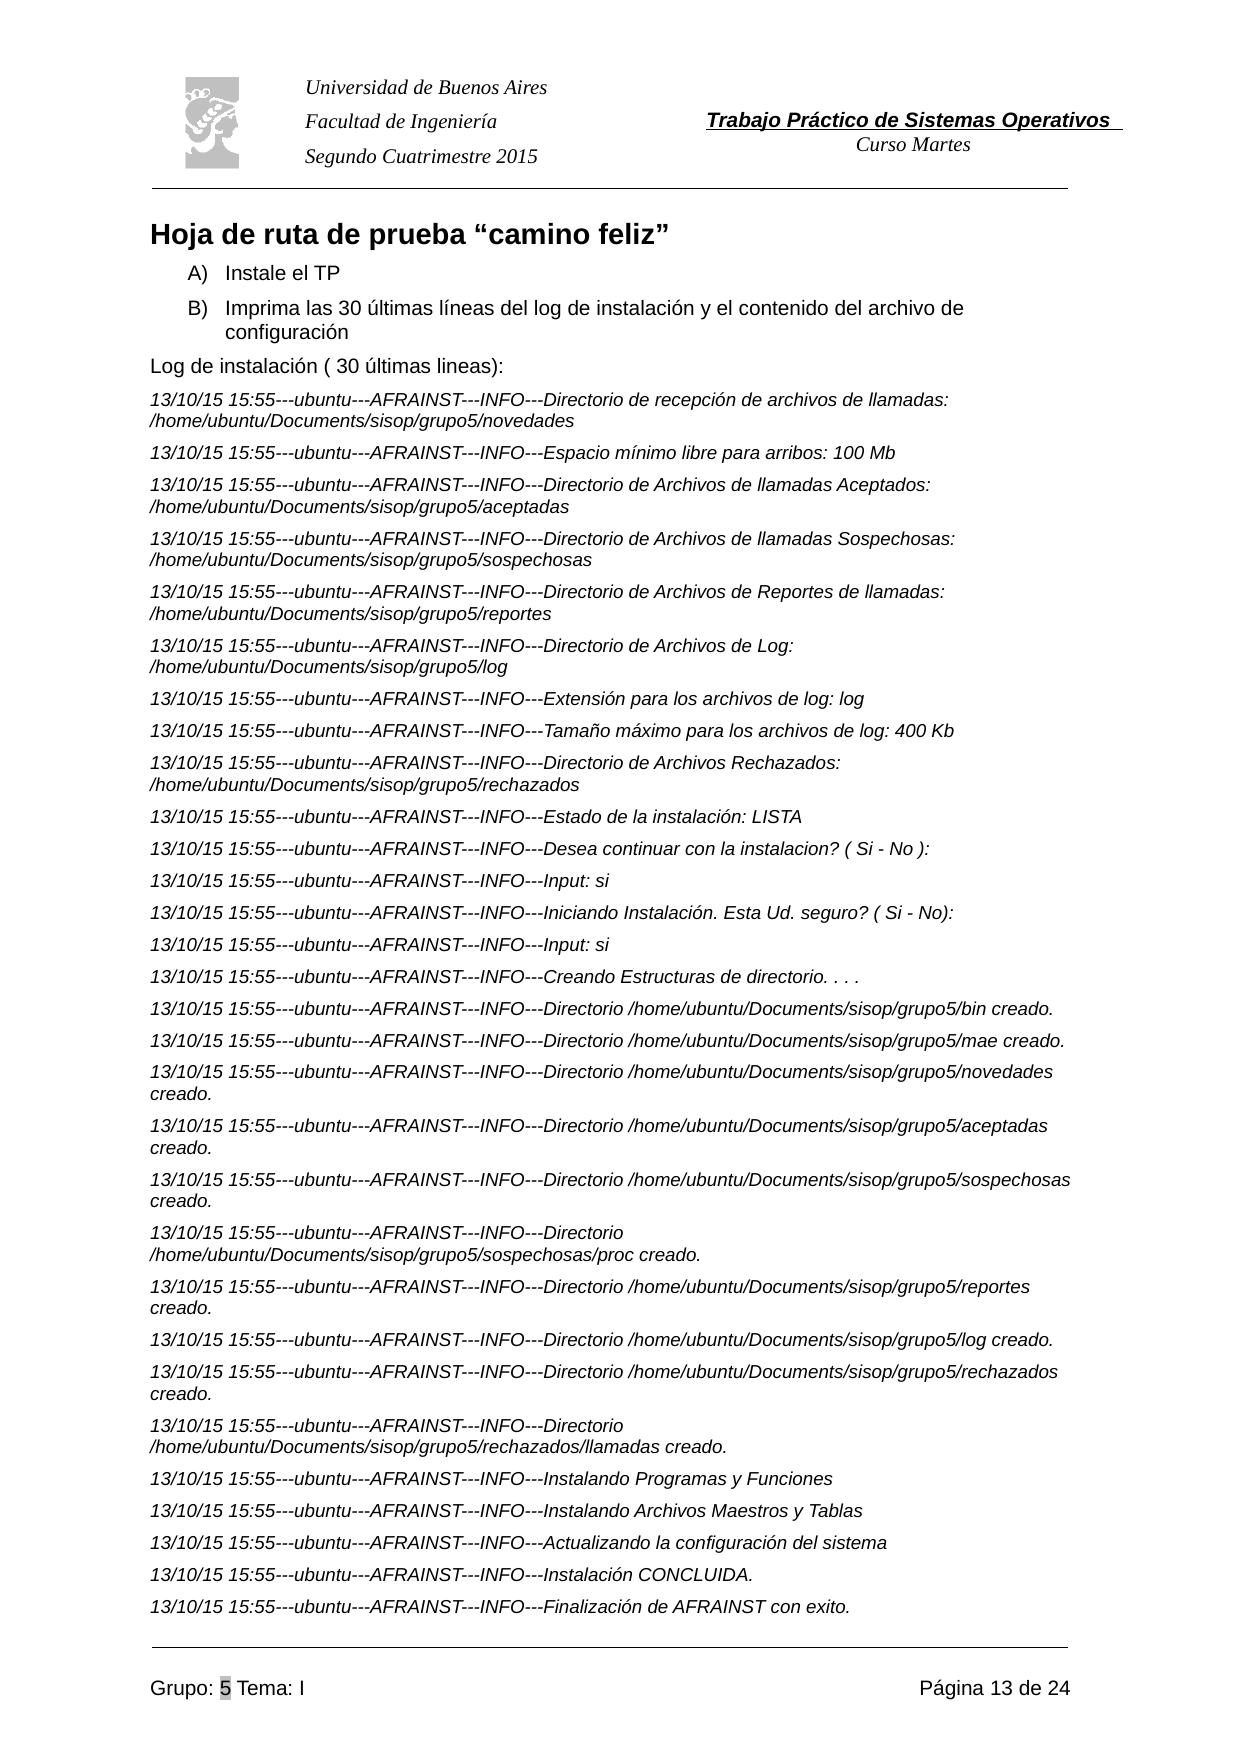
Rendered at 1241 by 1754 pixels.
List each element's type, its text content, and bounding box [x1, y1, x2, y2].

text 13/10/15 15:55---ubuntu---AFRAINST---INFO---Directorio de Archivos de llamadas Sospechosas: /home/ubuntu/Documents/sisop/grupo5/sospechosas [150, 527, 1090, 571]
text 13/10/15 15:55---ubuntu---AFRAINST---INFO---Directorio /home/ubuntu/Documents/sisop/grupo5/reportes creado. [150, 1276, 1090, 1319]
subtitle Hoja de ruta de prueba “camino feliz” [150, 217, 1090, 251]
text 13/10/15 15:55---ubuntu---AFRAINST---INFO---Instalación CONCLUIDA. [150, 1564, 1090, 1586]
text 13/10/15 15:55---ubuntu---AFRAINST---INFO---Directorio de Archivos de Log: /home/ubuntu/Documents/sisop/grupo5/log [150, 634, 1090, 678]
text 13/10/15 15:55---ubuntu---AFRAINST---INFO---Input: si [150, 933, 1090, 955]
text 13/10/15 15:55---ubuntu---AFRAINST---INFO---Directorio de Archivos Rechazados: /home/ubuntu/Documents/sisop/grupo5/rechazados [150, 752, 1090, 795]
list Instale el TP [187, 261, 1090, 285]
list Imprima las 30 últimas líneas del log de instalación y el contenido del archivo de configuración [187, 296, 1090, 343]
text 13/10/15 15:55---ubuntu---AFRAINST---INFO---Directorio de Archivos de Reportes de llamadas: /home/ubuntu/Documents/sisop/grupo5/reportes [150, 581, 1090, 624]
text 13/10/15 15:55---ubuntu---AFRAINST---INFO---Directorio /home/ubuntu/Documents/sisop/grupo5/mae creado. [150, 1029, 1090, 1051]
text 13/10/15 15:55---ubuntu---AFRAINST---INFO---Iniciando Instalación. Esta Ud. seguro? ( Si - No): [150, 901, 1090, 923]
text 13/10/15 15:55---ubuntu---AFRAINST---INFO---Espacio mínimo libre para arribos: 100 Mb [150, 442, 1090, 463]
text 13/10/15 15:55---ubuntu---AFRAINST---INFO---Directorio /home/ubuntu/Documents/sisop/grupo5/bin creado. [150, 997, 1090, 1019]
text 13/10/15 15:55---ubuntu---AFRAINST---INFO---Finalización de AFRAINST con exito. [150, 1596, 1090, 1618]
text 13/10/15 15:55---ubuntu---AFRAINST---INFO---Directorio /home/ubuntu/Documents/sisop/grupo5/rechazados/llamadas creado. [150, 1414, 1090, 1458]
text 13/10/15 15:55---ubuntu---AFRAINST---INFO---Directorio de recepción de archivos de llamadas: /home/ubuntu/Documents/sisop/grupo5/novedades [150, 388, 1090, 431]
text 13/10/15 15:55---ubuntu---AFRAINST---INFO---Extensión para los archivos de log: log [150, 688, 1090, 709]
text 13/10/15 15:55---ubuntu---AFRAINST---INFO---Tamaño máximo para los archivos de log: 400 Kb [150, 720, 1090, 742]
text 13/10/15 15:55---ubuntu---AFRAINST---INFO---Directorio /home/ubuntu/Documents/sisop/grupo5/log creado. [150, 1329, 1090, 1351]
text 13/10/15 15:55---ubuntu---AFRAINST---INFO---Estado de la instalación: LISTA [150, 806, 1090, 827]
text Log de instalación ( 30 últimas lineas): [150, 354, 1090, 378]
text 13/10/15 15:55---ubuntu---AFRAINST---INFO---Creando Estructuras de directorio. . . . [150, 965, 1090, 987]
text 13/10/15 15:55---ubuntu---AFRAINST---INFO---Directorio /home/ubuntu/Documents/sisop/grupo5/sospechosas creado. [150, 1168, 1090, 1212]
text 13/10/15 15:55---ubuntu---AFRAINST---INFO---Input: si [150, 869, 1090, 891]
text 13/10/15 15:55---ubuntu---AFRAINST---INFO---Directorio /home/ubuntu/Documents/sisop/grupo5/aceptadas creado. [150, 1115, 1090, 1158]
text 13/10/15 15:55---ubuntu---AFRAINST---INFO---Desea continuar con la instalacion? ( Si - No ): [150, 837, 1090, 859]
text 13/10/15 15:55---ubuntu---AFRAINST---INFO---Instalando Programas y Funciones [150, 1468, 1090, 1490]
text 13/10/15 15:55---ubuntu---AFRAINST---INFO---Directorio de Archivos de llamadas Aceptados: /home/ubuntu/Documents/sisop/grupo5/aceptadas [150, 474, 1090, 517]
text 13/10/15 15:55---ubuntu---AFRAINST---INFO---Directorio /home/ubuntu/Documents/sisop/grupo5/sospechosas/proc creado. [150, 1222, 1090, 1265]
text 13/10/15 15:55---ubuntu---AFRAINST---INFO---Directorio /home/ubuntu/Documents/sisop/grupo5/rechazados creado. [150, 1361, 1090, 1404]
text 13/10/15 15:55---ubuntu---AFRAINST---INFO---Instalando Archivos Maestros y Tablas [150, 1500, 1090, 1522]
text 13/10/15 15:55---ubuntu---AFRAINST---INFO---Directorio /home/ubuntu/Documents/sisop/grupo5/novedades creado. [150, 1061, 1090, 1104]
picture [183, 74, 246, 171]
text 13/10/15 15:55---ubuntu---AFRAINST---INFO---Actualizando la configuración del sistema [150, 1532, 1090, 1554]
